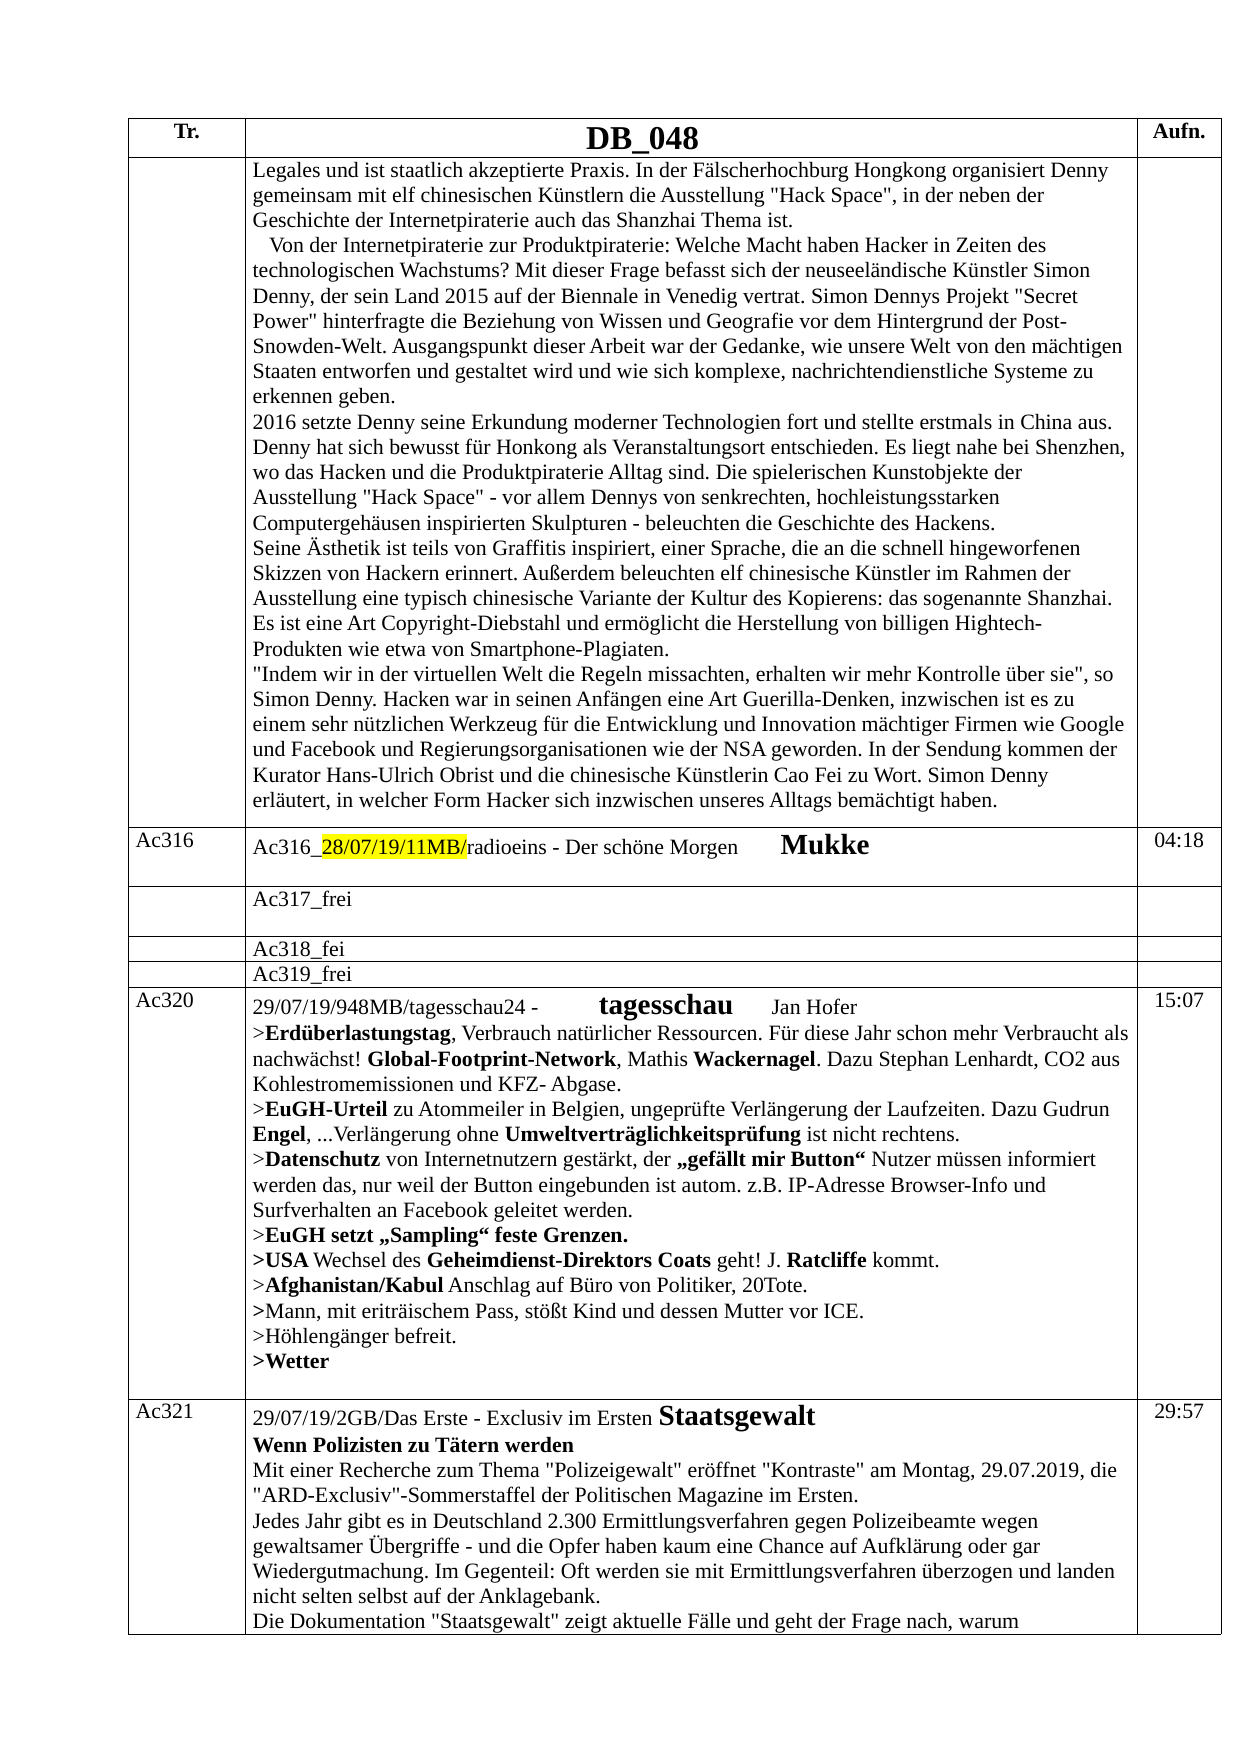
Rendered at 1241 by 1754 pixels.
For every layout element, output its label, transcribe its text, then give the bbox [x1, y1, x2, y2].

table_header DB_048 [246, 119, 1137, 157]
table_header Aufn. [1138, 119, 1221, 157]
table_cell 29/07/19/2GB/Das Erste - Exclusiv im Ersten Staatsgewalt Wenn Polizisten zu Tätern werden Mit einer Recherche zum Thema "Polizeigewalt" eröffnet "Kontraste" am Montag, 29.07.2019, die "ARD-Exclusiv"-Sommerstaffel der Politischen Magazine im Ersten. Jedes Jahr gibt es in Deutschland 2.300 Ermittlungsverfahren gegen Polizeibeamte wegen gewaltsamer Übergriffe - und die Opfer haben kaum eine Chance auf Aufklärung oder gar Wiedergutmachung. Im Gegenteil: Oft werden sie mit Ermittlungsverfahren überzogen und landen nicht selten selbst auf der Anklagebank. Die Dokumentation "Staatsgewalt" zeigt aktuelle Fälle und geht der Frage nach, warum [246, 1400, 1137, 1634]
table_cell [1138, 962, 1221, 987]
table_cell [1138, 158, 1221, 827]
table_cell Ac319_frei [246, 962, 1137, 987]
table_cell Legales und ist staatlich akzeptierte Praxis. In der Fälscherhochburg Hongkong organisiert Denny gemeinsam mit elf chinesischen Künstlern die Ausstellung "Hack Space", in der neben der Geschichte der Internetpiraterie auch das Shanzhai Thema ist. Von der Internetpiraterie zur Produktpiraterie: Welche Macht haben Hacker in Zeiten des technologischen Wachstums? Mit dieser Frage befasst sich der neuseeländische Künstler Simon Denny, der sein Land 2015 auf der Biennale in Venedig vertrat. Simon Dennys Projekt "Secret Power" hinterfragte die Beziehung von Wissen und Geografie vor dem Hintergrund der Post-Snowden-Welt. Ausgangspunkt dieser Arbeit war der Gedanke, wie unsere Welt von den mächtigen Staaten entworfen und gestaltet wird und wie sich komplexe, nachrichtendienstliche Systeme zu erkennen geben. 2016 setzte Denny seine Erkundung moderner Technologien fort und stellte erstmals in China aus. Denny hat sich bewusst für Honkong als Veranstaltungsort entschieden. Es liegt nahe bei Shenzhen, wo das Hacken und die Produktpiraterie Alltag sind. Die spielerischen Kunstobjekte der Ausstellung "Hack Space" - vor allem Dennys von senkrechten, hochleistungsstarken Computergehäusen inspirierten Skulpturen - beleuchten die Geschichte des Hackens. Seine Ästhetik ist teils von Graffitis inspiriert, einer Sprache, die an die schnell hingeworfenen Skizzen von Hackern erinnert. Außerdem beleuchten elf chinesische Künstler im Rahmen der Ausstellung eine typisch chinesische Variante der Kultur des Kopierens: das sogenannte Shanzhai. Es ist eine Art Copyright-Diebstahl und ermöglicht die Herstellung von billigen Hightech-Produkten wie etwa von Smartphone-Plagiaten. "Indem wir in der virtuellen Welt die Regeln missachten, erhalten wir mehr Kontrolle über sie", so Simon Denny. Hacken war in seinen Anfängen eine Art Guerilla-Denken, inzwischen ist es zu einem sehr nützlichen Werkzeug für die Entwicklung und Innovation mächtiger Firmen wie Google und Facebook und Regierungsorganisationen wie der NSA geworden. In der Sendung kommen der Kurator Hans-Ulrich Obrist und die chinesische Künstlerin Cao Fei zu Wort. Simon Denny erläutert, in welcher Form Hacker sich inzwischen unseres Alltags bemächtigt haben. [246, 158, 1137, 827]
table_header ­Tr. [129, 119, 245, 157]
table_cell 04:18 [1138, 828, 1221, 886]
table_cell Ac316_28/07/19/11MB/radioeins - Der schöne Morgen Mukke [246, 828, 1137, 886]
table_cell Ac320 [129, 988, 245, 1398]
table_cell 29/07/19/948MB/tagesschau24 - tagesschau Jan Hofer >Erdüberlastungstag, Verbrauch natürlicher Ressourcen. Für diese Jahr schon mehr Verbraucht als nachwächst! Global-Footprint-Network, Mathis Wackernagel. Dazu Stephan Lenhardt, CO2 aus Kohlestromemissionen und KFZ- Abgase. >EuGH-Urteil zu Atommeiler in Belgien, ungeprüfte Verlängerung der Laufzeiten. Dazu Gudrun Engel, ...Verlängerung ohne Umweltverträglichkeitsprüfung ist nicht rechtens. >Datenschutz von Internetnutzern gestärkt, der „gefällt mir Button“ Nutzer müssen informiert werden das, nur weil der Button eingebunden ist autom. z.B. IP-Adresse Browser-Info und Surfverhalten an Facebook geleitet werden. >EuGH setzt „Sampling“ feste Grenzen. >USA Wechsel des Geheimdienst-Direktors Coats geht! J. Ratcliffe kommt. >Afghanistan/Kabul Anschlag auf Büro von Politiker, 20Tote. >Mann, mit eriträischem Pass, stößt Kind und dessen Mutter vor ICE. >Höhlengänger befreit. >Wetter [246, 988, 1137, 1398]
table_cell [1138, 937, 1221, 961]
table_cell Ac321 [129, 1400, 245, 1634]
table_cell [1138, 887, 1221, 936]
table_cell 29:57 [1138, 1400, 1221, 1634]
table_cell Ac318_fei [246, 937, 1137, 961]
table_cell [129, 962, 245, 987]
table_cell 15:07 [1138, 988, 1221, 1398]
table_cell [129, 887, 245, 936]
table_cell Ac316 [129, 828, 245, 886]
table_cell [129, 937, 245, 961]
table_cell [129, 158, 245, 827]
table_cell Ac317_frei [246, 887, 1137, 936]
